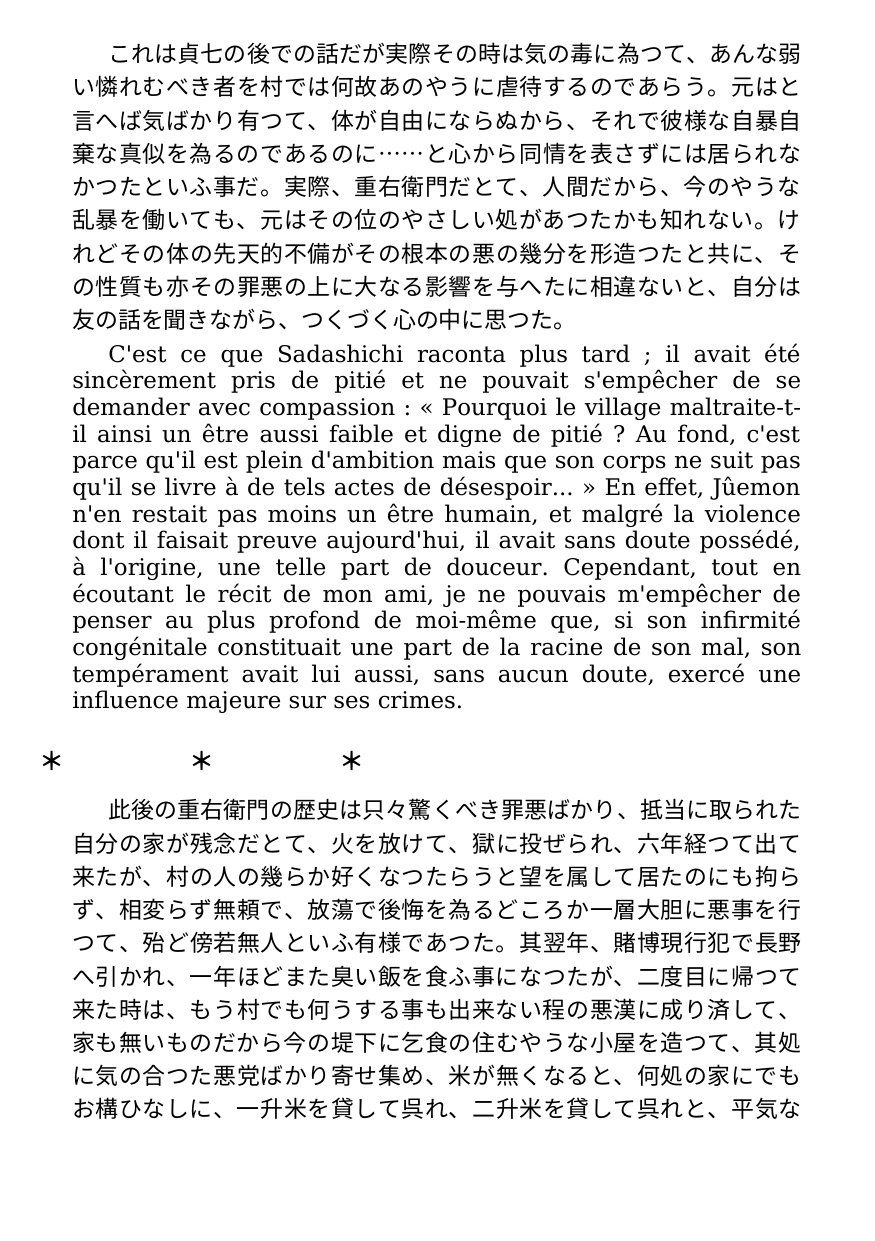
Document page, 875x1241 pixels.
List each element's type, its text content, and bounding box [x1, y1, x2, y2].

text これは貞七の後での話だが実際その時は気の毒に為つて、あんな弱い憐れむべき者を村では何故あのやうに虐待するのであらう。元はと言へば気ばかり有つて、体が自由にならぬから、それで彼様な自暴自棄な真似を為るのであるのに……と心から同情を表さずには居られなかつたといふ事だ。実際、重右衛門だとて、人間だから、今のやうな乱暴を働いても、元はその位のやさしい処があつたかも知れない。けれどその体の先天的不備がその根本の悪の幾分を形造つたと共に、その性質も亦その罪悪の上に大なる影響を与へたに相違ないと、自分は友の話を聞きながら、つくづく心の中に思つた。 [72, 36, 802, 335]
text 此後の重右衛門の歴史は只々驚くべき罪悪ばかり、抵当に取られた自分の家が残念だとて、火を放けて、獄に投ぜられ、六年経つて出て来たが、村の人の幾らか好くなつたらうと望を属して居たのにも拘らず、相変らず無頼で、放蕩で後悔を為るどころか一層大胆に悪事を行つて、殆ど傍若無人といふ有様であつた。其翌年、賭博現行犯で長野へ引かれ、一年ほどまた臭い飯を食ふ事になつたが、二度目に帰つて来た時は、もう村でも何うする事も出来ない程の悪漢に成り済して、家も無いものだから今の堤下に乞食の住むやうな小屋を造つて、其処に気の合つた悪党ばかり寄せ集め、米が無くなると、何処の家にでもお構ひなしに、一升米を貸して呉れ、二升米を貸して呉れと、平気な [72, 792, 802, 1124]
text C'est ce que Sadashichi raconta plus tard ; il avait été sincèrement pris de pitié et ne pouvait s'empêcher de se demander avec compassion : « Pourquoi le village maltraite-t-il ainsi un être aussi faible et digne de pitié ? Au fond, c'est parce qu'il est plein d'ambition mais que son corps ne suit pas qu'il se livre à de tels actes de désespoir... » En effet, Jûemon n'en restait pas moins un être humain, et malgré la violence dont il faisait preuve aujourd'hui, il avait sans doute possédé, à l'origine, une telle part de douceur. Cependant, tout en écoutant le récit de mon ami, je ne pouvais m'empêcher de penser au plus profond de moi-même que, si son infirmité congénitale constituait une part de la racine de son mal, son tempérament avait lui aussi, sans aucun doute, exercé une influence majeure sur ses crimes. [72, 341, 802, 714]
subtitle ＊ ＊ ＊ [36, 738, 838, 780]
